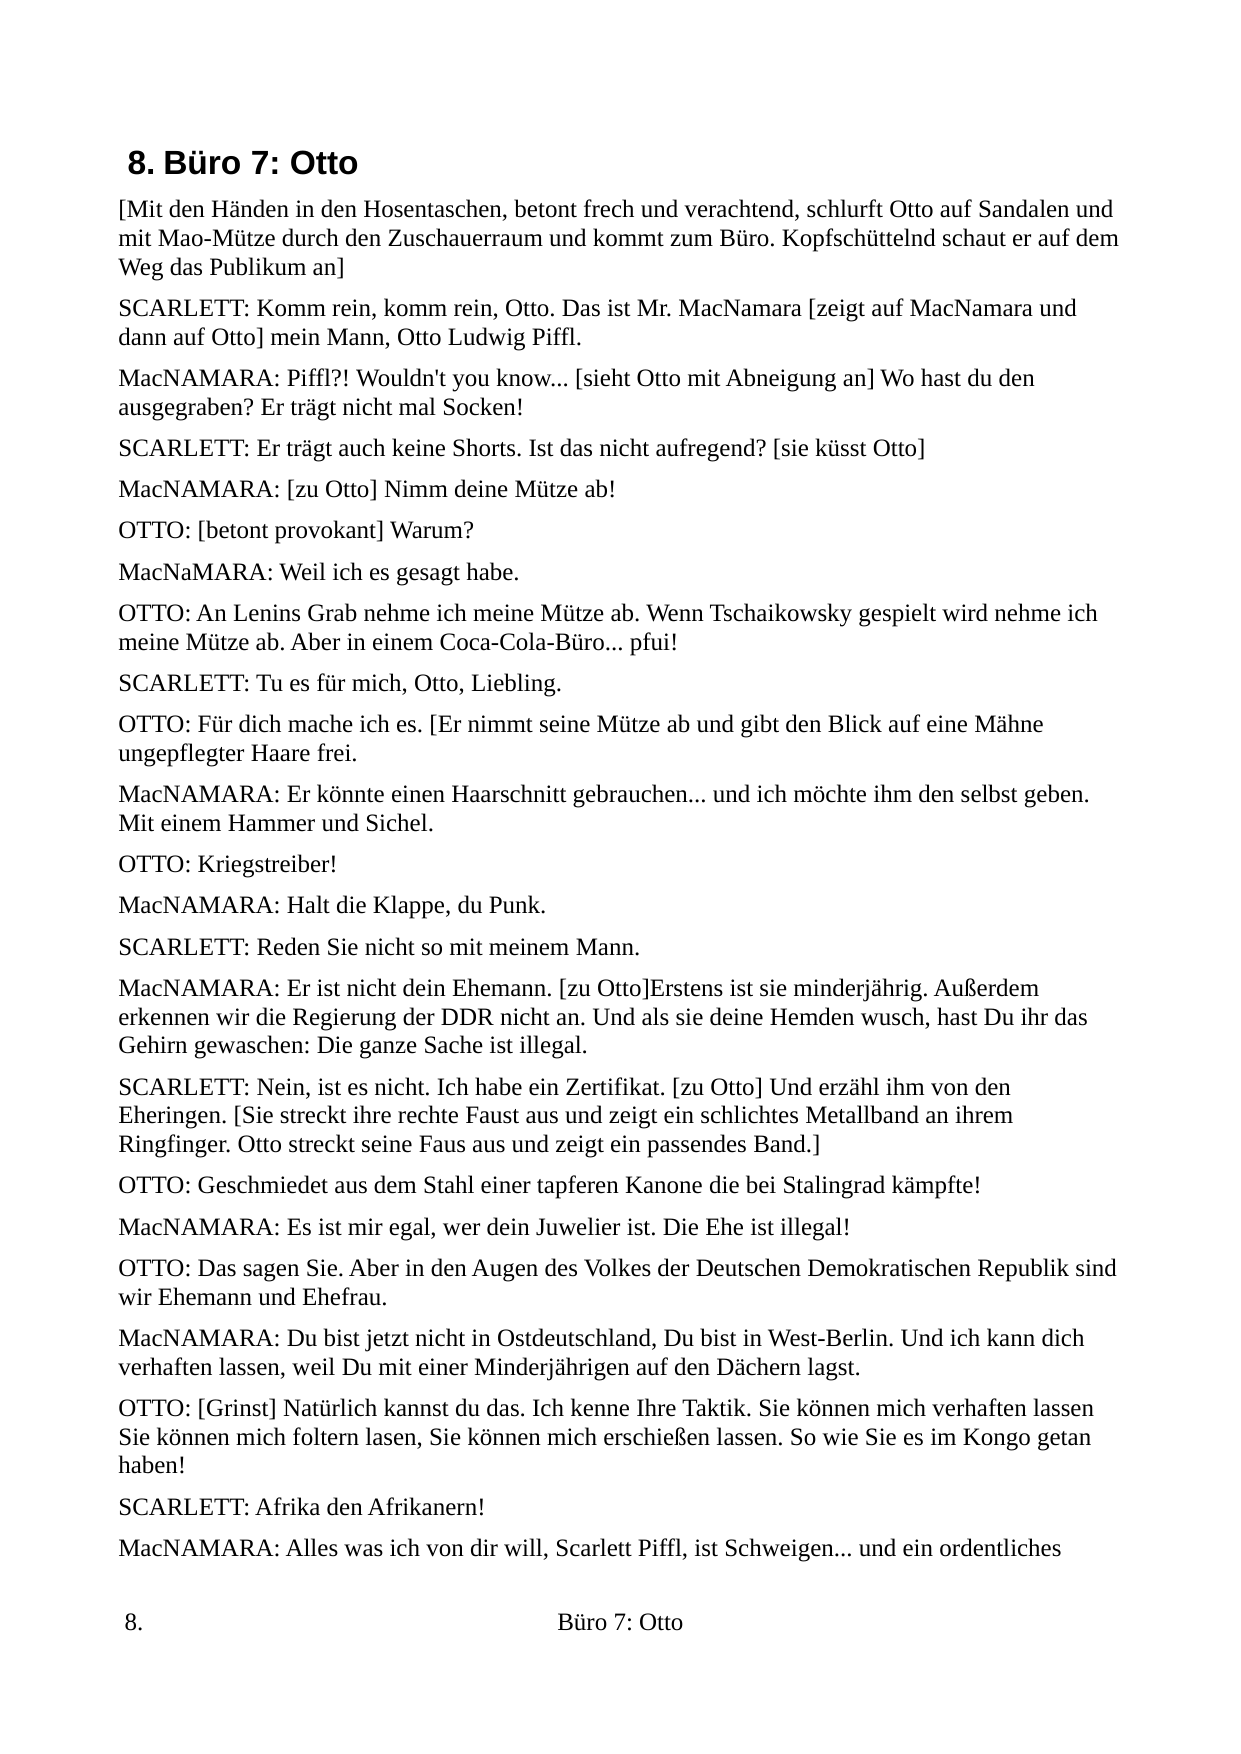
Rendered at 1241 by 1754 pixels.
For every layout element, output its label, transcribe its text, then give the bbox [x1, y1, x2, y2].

text SCARLETT: Nein, ist es nicht. Ich habe ein Zertifikat. [zu Otto] Und erzähl ihm von den Eheringen. [Sie streckt ihre rechte Faust aus und zeigt ein schlichtes Metallband an ihrem Ringfinger. Otto streckt seine Faus aus und zeigt ein passendes Band.] [118, 1072, 1122, 1158]
text OTTO: [betont provokant] Warum? [118, 516, 1122, 544]
text SCARLETT: Afrika den Afrikanern! [118, 1492, 1122, 1521]
text OTTO: Geschmiedet aus dem Stahl einer tapferen Kanone die bei Stalingrad kämpfte! [118, 1171, 1122, 1199]
text SCARLETT: Er trägt auch keine Shorts. Ist das nicht aufregend? [sie küsst Otto] [118, 433, 1122, 462]
text OTTO: An Lenins Grab nehme ich meine Mütze ab. Wenn Tschaikowsky gespielt wird nehme ich meine Mütze ab. Aber in einem Coca-Cola-Büro... pfui! [118, 598, 1122, 656]
text MacNAMARA: Er könnte einen Haarschnitt gebrauchen... und ich möchte ihm den selbst geben. Mit einem Hammer und Sichel. [118, 779, 1122, 837]
text MacNAMARA: Er ist nicht dein Ehemann. [zu Otto]Erstens ist sie minderjährig. Außerdem erkennen wir die Regierung der DDR nicht an. Und als sie deine Hemden wusch, hast Du ihr das Gehirn gewaschen: Die ganze Sache ist illegal. [118, 973, 1122, 1059]
text MacNAMARA: Piffl?! Wouldn't you know... [sieht Otto mit Abneigung an] Wo hast du den ausgegraben? Er trägt nicht mal Socken! [118, 363, 1122, 421]
text MacNAMARA: Alles was ich von dir will, Scarlett Piffl, ist Schweigen... und ein ordentliches [118, 1533, 1122, 1562]
text SCARLETT: Tu es für mich, Otto, Liebling. [118, 668, 1122, 697]
subtitle Büro 7: Otto [118, 143, 1122, 182]
text SCARLETT: Reden Sie nicht so mit meinem Mann. [118, 932, 1122, 961]
text MacNAMARA: [zu Otto] Nimm deine Mütze ab! [118, 474, 1122, 503]
text OTTO: Das sagen Sie. Aber in den Augen des Volkes der Deutschen Demokratischen Republik sind wir Ehemann und Ehefrau. [118, 1253, 1122, 1311]
text MacNAMARA: Es ist mir egal, wer dein Juwelier ist. Die Ehe ist illegal! [118, 1212, 1122, 1241]
text MacNaMARA: Weil ich es gesagt habe. [118, 557, 1122, 586]
text OTTO: Kriegstreiber! [118, 849, 1122, 878]
text MacNAMARA: Du bist jetzt nicht in Ostdeutschland, Du bist in West-Berlin. Und ich kann dich verhaften lassen, weil Du mit einer Minderjährigen auf den Dächern lagst. [118, 1323, 1122, 1381]
text OTTO: [Grinst] Natürlich kannst du das. Ich kenne Ihre Taktik. Sie können mich verhaften lassen Sie können mich foltern lasen, Sie können mich erschießen lassen. So wie Sie es im Kongo getan haben! [118, 1393, 1122, 1479]
text OTTO: Für dich mache ich es. [Er nimmt seine Mütze ab und gibt den Blick auf eine Mähne ungepflegter Haare frei. [118, 709, 1122, 767]
text SCARLETT: Komm rein, komm rein, Otto. Das ist Mr. MacNamara [zeigt auf MacNamara und dann auf Otto] mein Mann, Otto Ludwig Piffl. [118, 293, 1122, 351]
text [Mit den Händen in den Hosentaschen, betont frech und verachtend, schlurft Otto auf Sandalen und mit Mao-Mütze durch den Zuschauerraum und kommt zum Büro. Kopfschüttelnd schaut er auf dem Weg das Publikum an] [118, 194, 1122, 281]
text MacNAMARA: Halt die Klappe, du Punk. [118, 891, 1122, 919]
